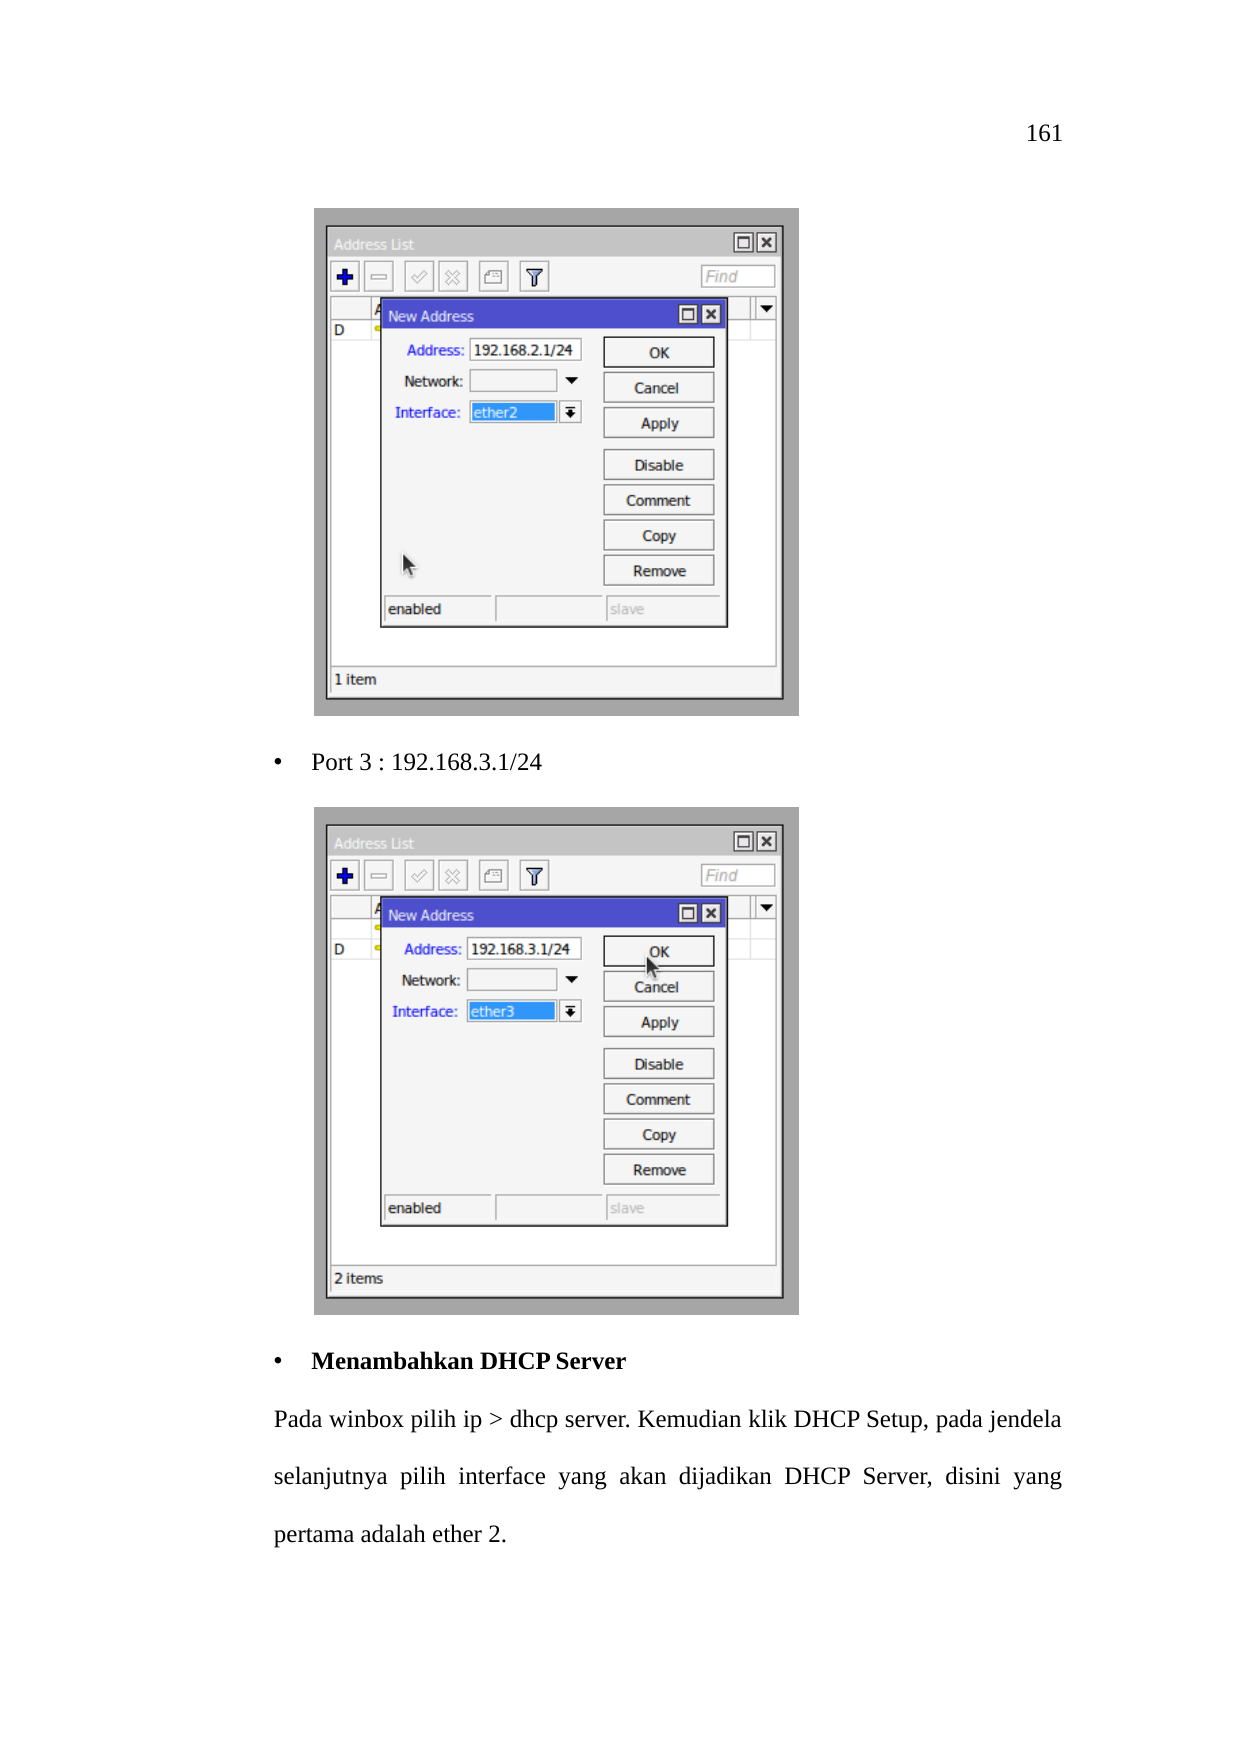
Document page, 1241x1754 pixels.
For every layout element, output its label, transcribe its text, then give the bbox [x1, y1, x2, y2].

list Menambahkan DHCP Server [274, 1346, 1063, 1375]
list Pada winbox pilih ip > dhcp server. Kemudian klik DHCP Setup, pada jendela selanjutnya pilih interface yang akan dijadikan DHCP Server, disini yang pertama adalah ether 2. [236, 1404, 1063, 1547]
list Port 3 : 192.168.3.1/24 [274, 747, 1063, 776]
picture [314, 208, 799, 716]
picture [314, 807, 799, 1315]
